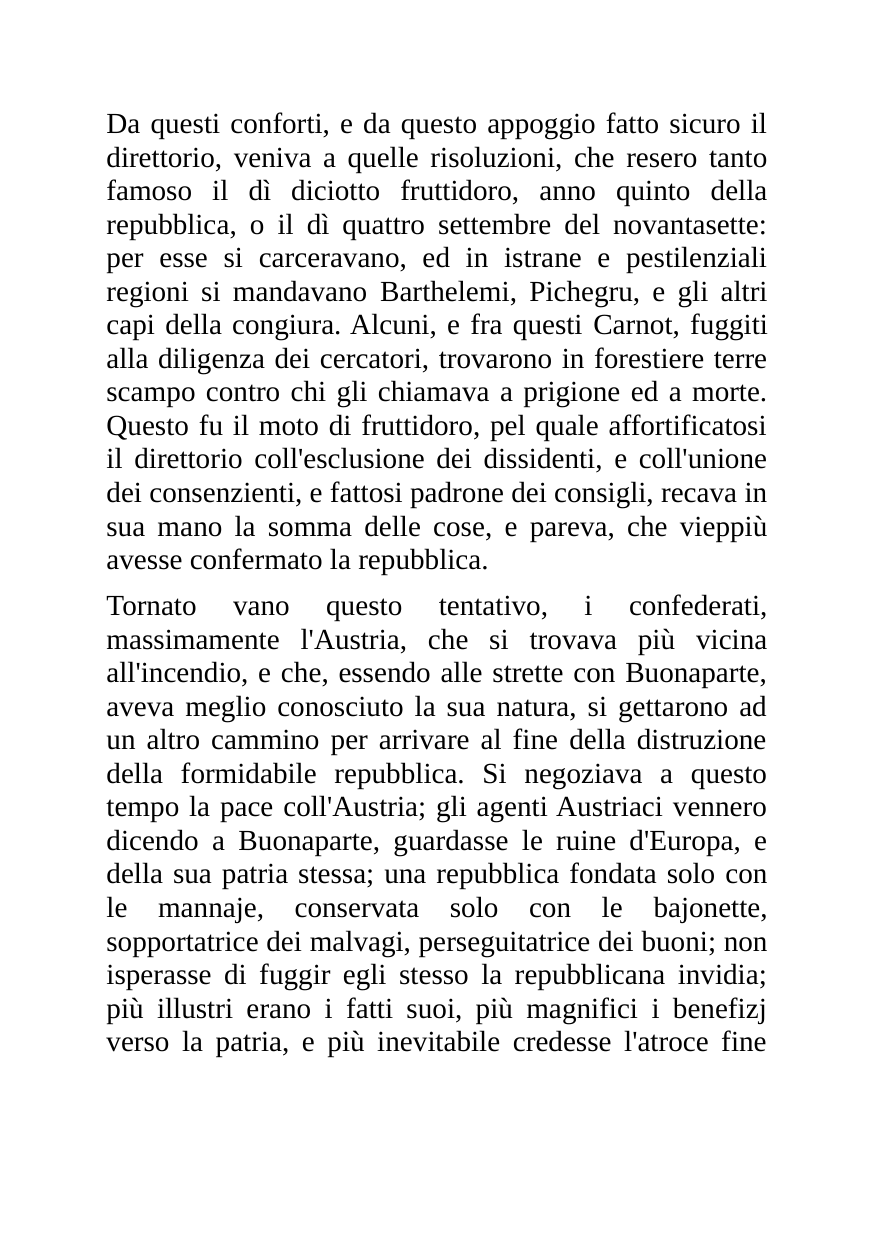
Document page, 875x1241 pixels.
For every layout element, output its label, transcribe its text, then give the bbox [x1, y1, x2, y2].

text Tornato vano questo tentativo, i confederati, massimamente l'Austria, che si trovava più vicina all'incendio, e che, essendo alle strette con Buonaparte, aveva meglio conosciuto la sua natura, si gettarono ad un altro cammino per arrivare al fine della distruzione della formidabile repubblica. Si negoziava a questo tempo la pace coll'Austria; gli agenti Austriaci vennero dicendo a Buonaparte, guardasse le ruine d'Europa, e della sua patria stessa; una repubblica fondata solo con le mannaje, conservata solo con le bajonette, sopportatrice dei malvagi, perseguitatrice dei buoni; non isperasse di fuggir egli stesso la repubblicana invidia; più illustri erano i fatti suoi, più magnifici i benefizj verso la patria, e più inevitabile credesse l'atroce fine [106, 588, 768, 1058]
text Da questi conforti, e da questo appoggio fatto sicuro il direttorio, veniva a quelle risoluzioni, che resero tanto famoso il dì diciotto fruttidoro, anno quinto della repubblica, o il dì quattro settembre del novantasette: per esse si carceravano, ed in istrane e pestilenziali regioni si mandavano Barthelemi, Pichegru, e gli altri capi della congiura. Alcuni, e fra questi Carnot, fuggiti alla diligenza dei cercatori, trovarono in forestiere terre scampo contro chi gli chiamava a prigione ed a morte. Questo fu il moto di fruttidoro, pel quale affortificatosi il direttorio coll'esclusione dei dissidenti, e coll'unione dei consenzienti, e fattosi padrone dei consigli, recava in sua mano la somma delle cose, e pareva, che vieppiù avesse confermato la repubblica. [106, 106, 768, 576]
